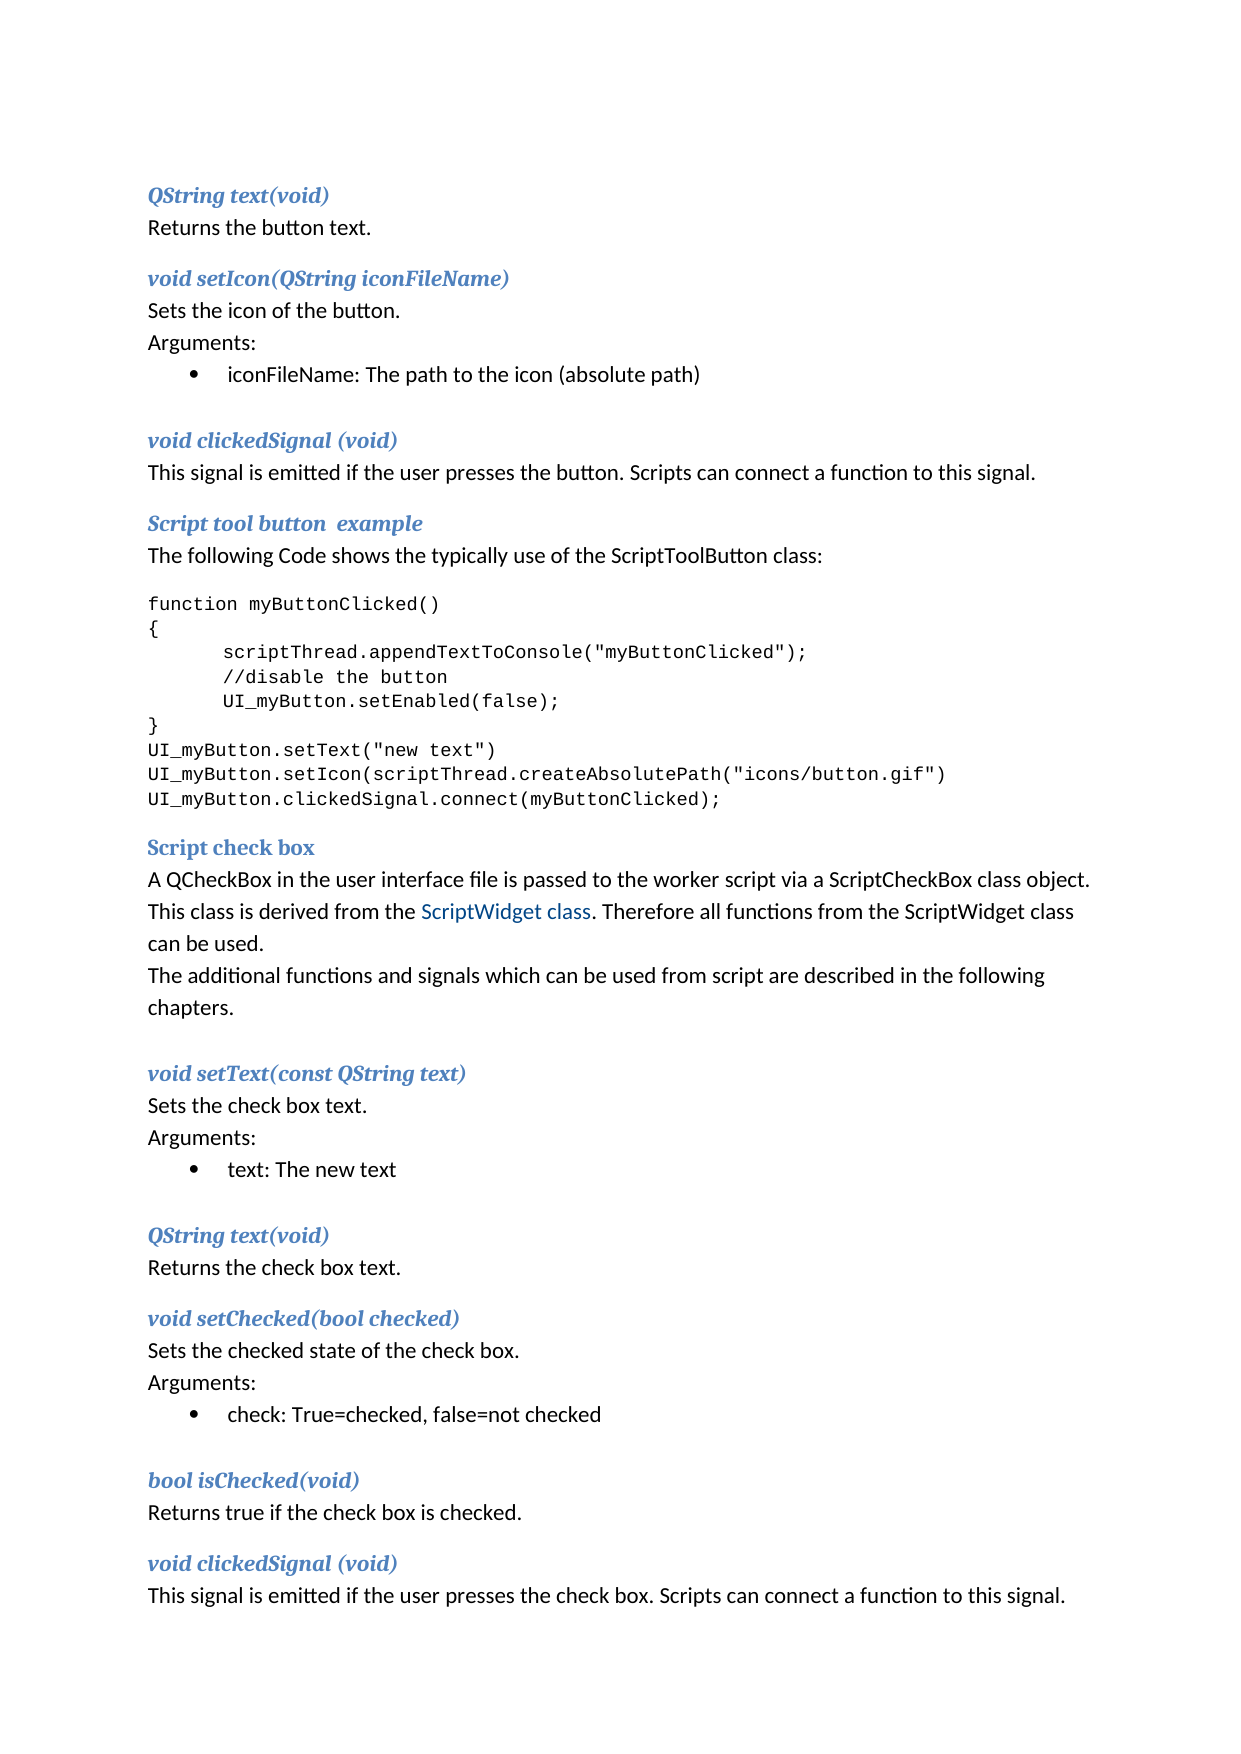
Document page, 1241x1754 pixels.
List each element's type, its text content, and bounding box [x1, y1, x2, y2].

text This signal is emitted if the user presses the check box. Scripts can connect a function to this signal. [148, 1581, 1093, 1609]
subtitle void setChecked(bool checked) [148, 1306, 1093, 1332]
text Sets the checked state of the check box. [148, 1336, 1093, 1364]
text Returns the check box text. [148, 1253, 1093, 1281]
text scriptThread.appendTextToConsole("myButtonClicked"); [148, 643, 1093, 664]
subtitle void clickedSignal (void) [148, 1551, 1093, 1577]
text Arguments: [148, 328, 1093, 356]
text Sets the check box text. [148, 1091, 1093, 1119]
text Arguments: [148, 1123, 1093, 1151]
text The following Code shows the typically use of the ScriptToolButton class: [148, 541, 1093, 569]
subtitle void clickedSignal (void) [148, 428, 1093, 454]
subtitle void setText(const QString text) [148, 1061, 1093, 1087]
text //disable the button [148, 667, 1093, 689]
subtitle Script check box [148, 834, 1093, 861]
text { [148, 619, 1093, 640]
subtitle QString text(void) [148, 1223, 1093, 1249]
list check: True=checked, false=not checked [190, 1400, 1093, 1428]
text Arguments: [148, 1368, 1093, 1396]
list text: The new text [190, 1155, 1093, 1183]
text Returns the button text. [148, 213, 1093, 241]
text This signal is emitted if the user presses the button. Scripts can connect a function to this signal. [148, 458, 1093, 486]
subtitle bool isChecked(void) [148, 1468, 1093, 1494]
text UI_myButton.clickedSignal.connect(myButtonClicked); [148, 789, 1093, 811]
text Sets the icon of the button. [148, 296, 1093, 324]
subtitle Script tool button example [148, 511, 1093, 537]
text UI_myButton.setIcon(scriptThread.createAbsolutePath("icons/button.gif") [148, 765, 1093, 786]
text } [148, 716, 1093, 737]
subtitle QString text(void) [148, 183, 1093, 209]
text The additional functions and signals which can be used from script are described in the following chapters. [148, 961, 1093, 1021]
text UI_myButton.setText("new text") [148, 741, 1093, 762]
list iconFileName: The path to the icon (absolute path) [190, 361, 1093, 388]
text UI_myButton.setEnabled(false); [148, 692, 1093, 713]
text Returns true if the check box is checked. [148, 1498, 1093, 1526]
text function myButtonClicked() [148, 594, 1093, 616]
text A QCheckBox in the user interface file is passed to the worker script via a ScriptCheckBox class object. This class is derived from the ScriptWidget class. Therefore all functions from the ScriptWidget class can be used. [148, 865, 1093, 957]
subtitle void setIcon(QString iconFileName) [148, 266, 1093, 292]
